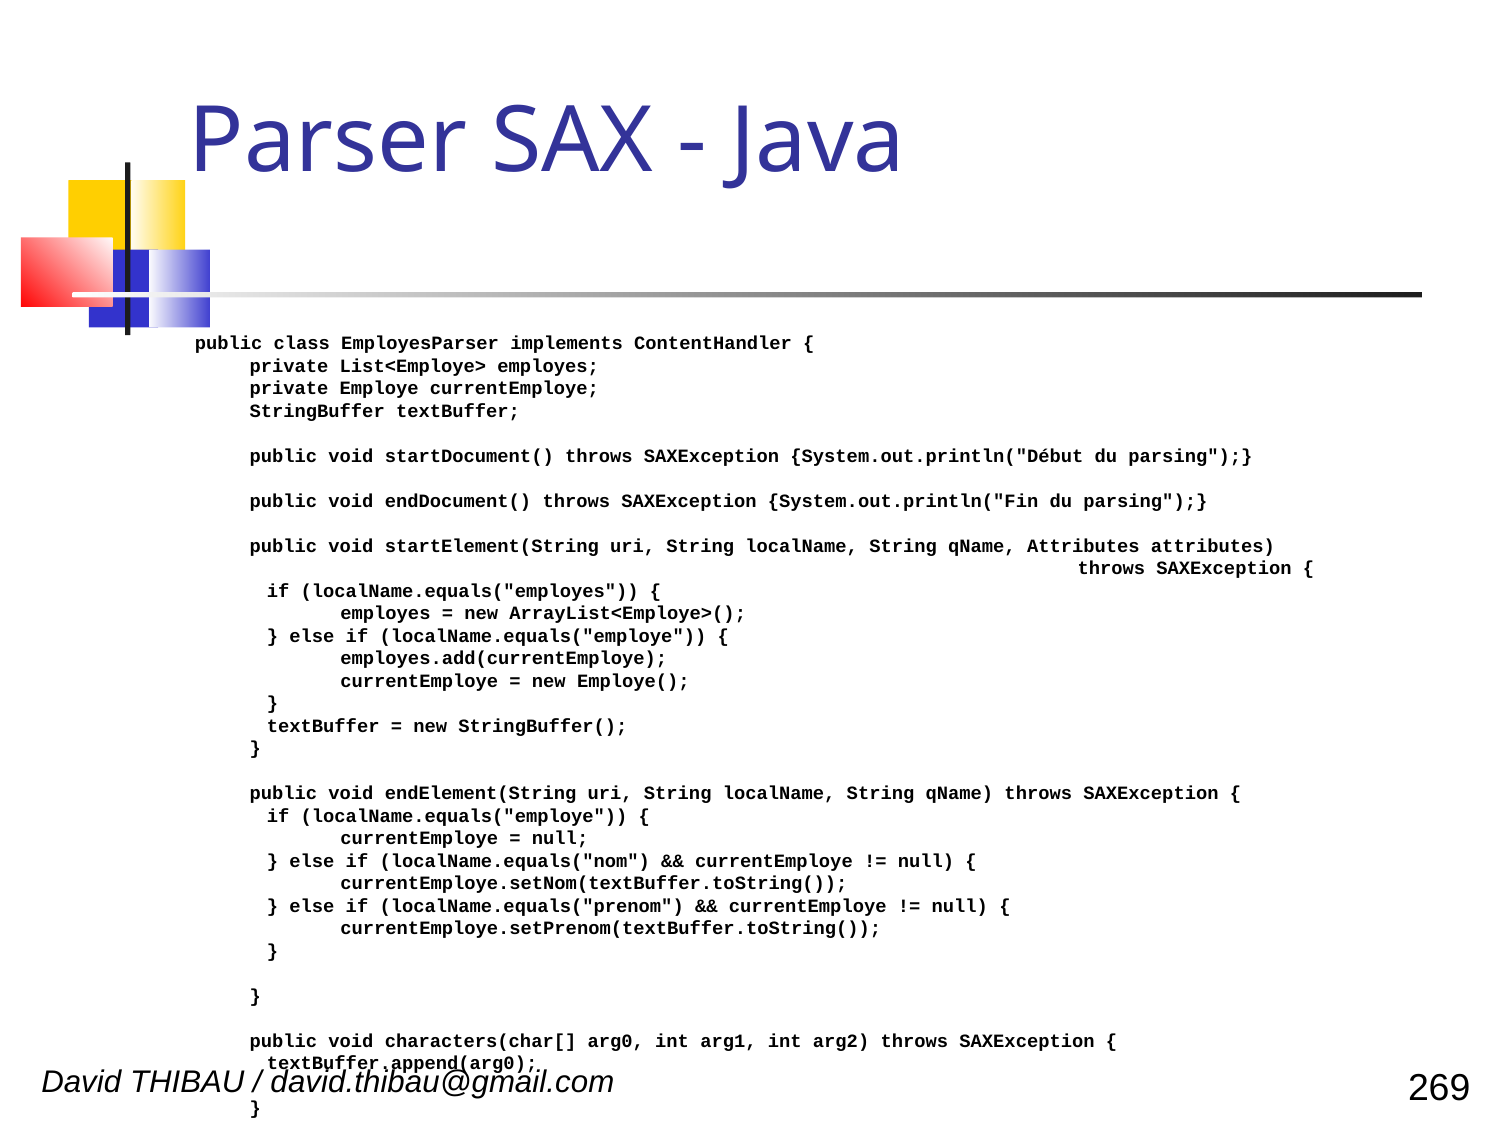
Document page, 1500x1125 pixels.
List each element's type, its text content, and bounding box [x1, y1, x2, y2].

list public class EmployesParser implements ContentHandler { private List<Employe> employes; private Employe currentEmploye; StringBuffer textBuffer; public void startDocument() throws SAXException {System.out.println("Début du parsing");} public void endDocument() throws SAXException {System.out.println("Fin du parsing");} public void startElement(String uri, String localName, String qName, Attributes attributes) throws SAXException { if (localName.equals("employes")) { employes = new ArrayList<Employe>(); } else if (localName.equals("employe")) { employes.add(currentEmploye); currentEmploye = new Employe(); } textBuffer = new StringBuffer(); } public void endElement(String uri, String localName, String qName) throws SAXException { if (localName.equals("employe")) { currentEmploye = null; } else if (localName.equals("nom") && currentEmploye != null) { currentEmploye.setNom(textBuffer.toString()); } else if (localName.equals("prenom") && currentEmploye != null) { currentEmploye.setPrenom(textBuffer.toString()); } } public void characters(char[] arg0, int arg1, int arg2) throws SAXException { textBuffer.append(arg0); } [193, 330, 1469, 1119]
title Parser SAX - Java [188, 13, 1467, 275]
